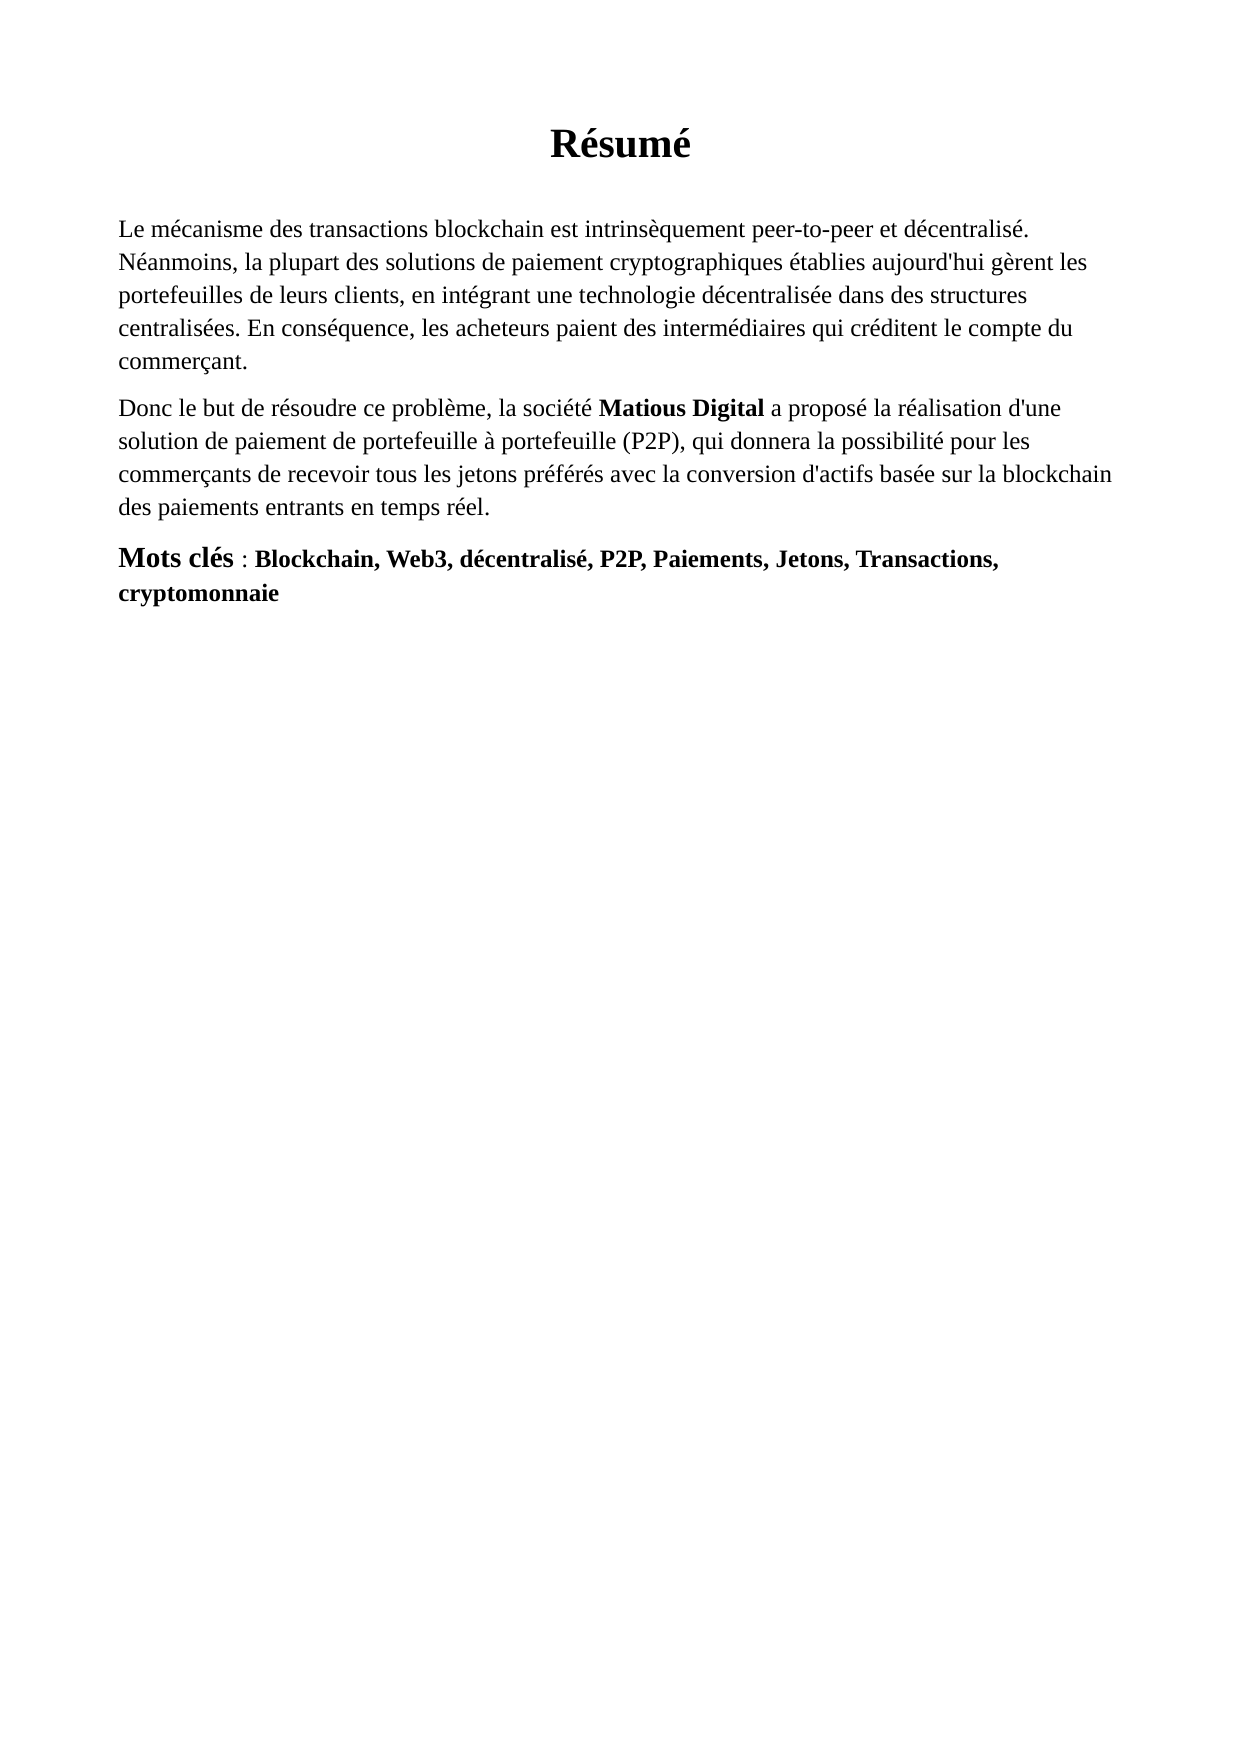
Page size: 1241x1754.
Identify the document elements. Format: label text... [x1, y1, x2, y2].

text Mots clés : Blockchain, Web3, décentralisé, P2P, Paiements, Jetons, Transactions, cryptomonnaie [118, 540, 1122, 607]
text Résumé [118, 118, 1122, 166]
text Donc le but de résoudre ce problème, la société Matious Digital a proposé la réalisation d'une solution de paiement de portefeuille à portefeuille (P2P), qui donnera la possibilité pour les commerçants de recevoir tous les jetons préférés avec la conversion d'actifs basée sur la blockchain des paiements entrants en temps réel. [118, 393, 1122, 521]
text Le mécanisme des transactions blockchain est intrinsèquement peer-to-peer et décentralisé. Néanmoins, la plupart des solutions de paiement cryptographiques établies aujourd'hui gèrent les portefeuilles de leurs clients, en intégrant une technologie décentralisée dans des structures centralisées. En conséquence, les acheteurs paient des intermédiaires qui créditent le compte du commerçant. [118, 214, 1122, 374]
